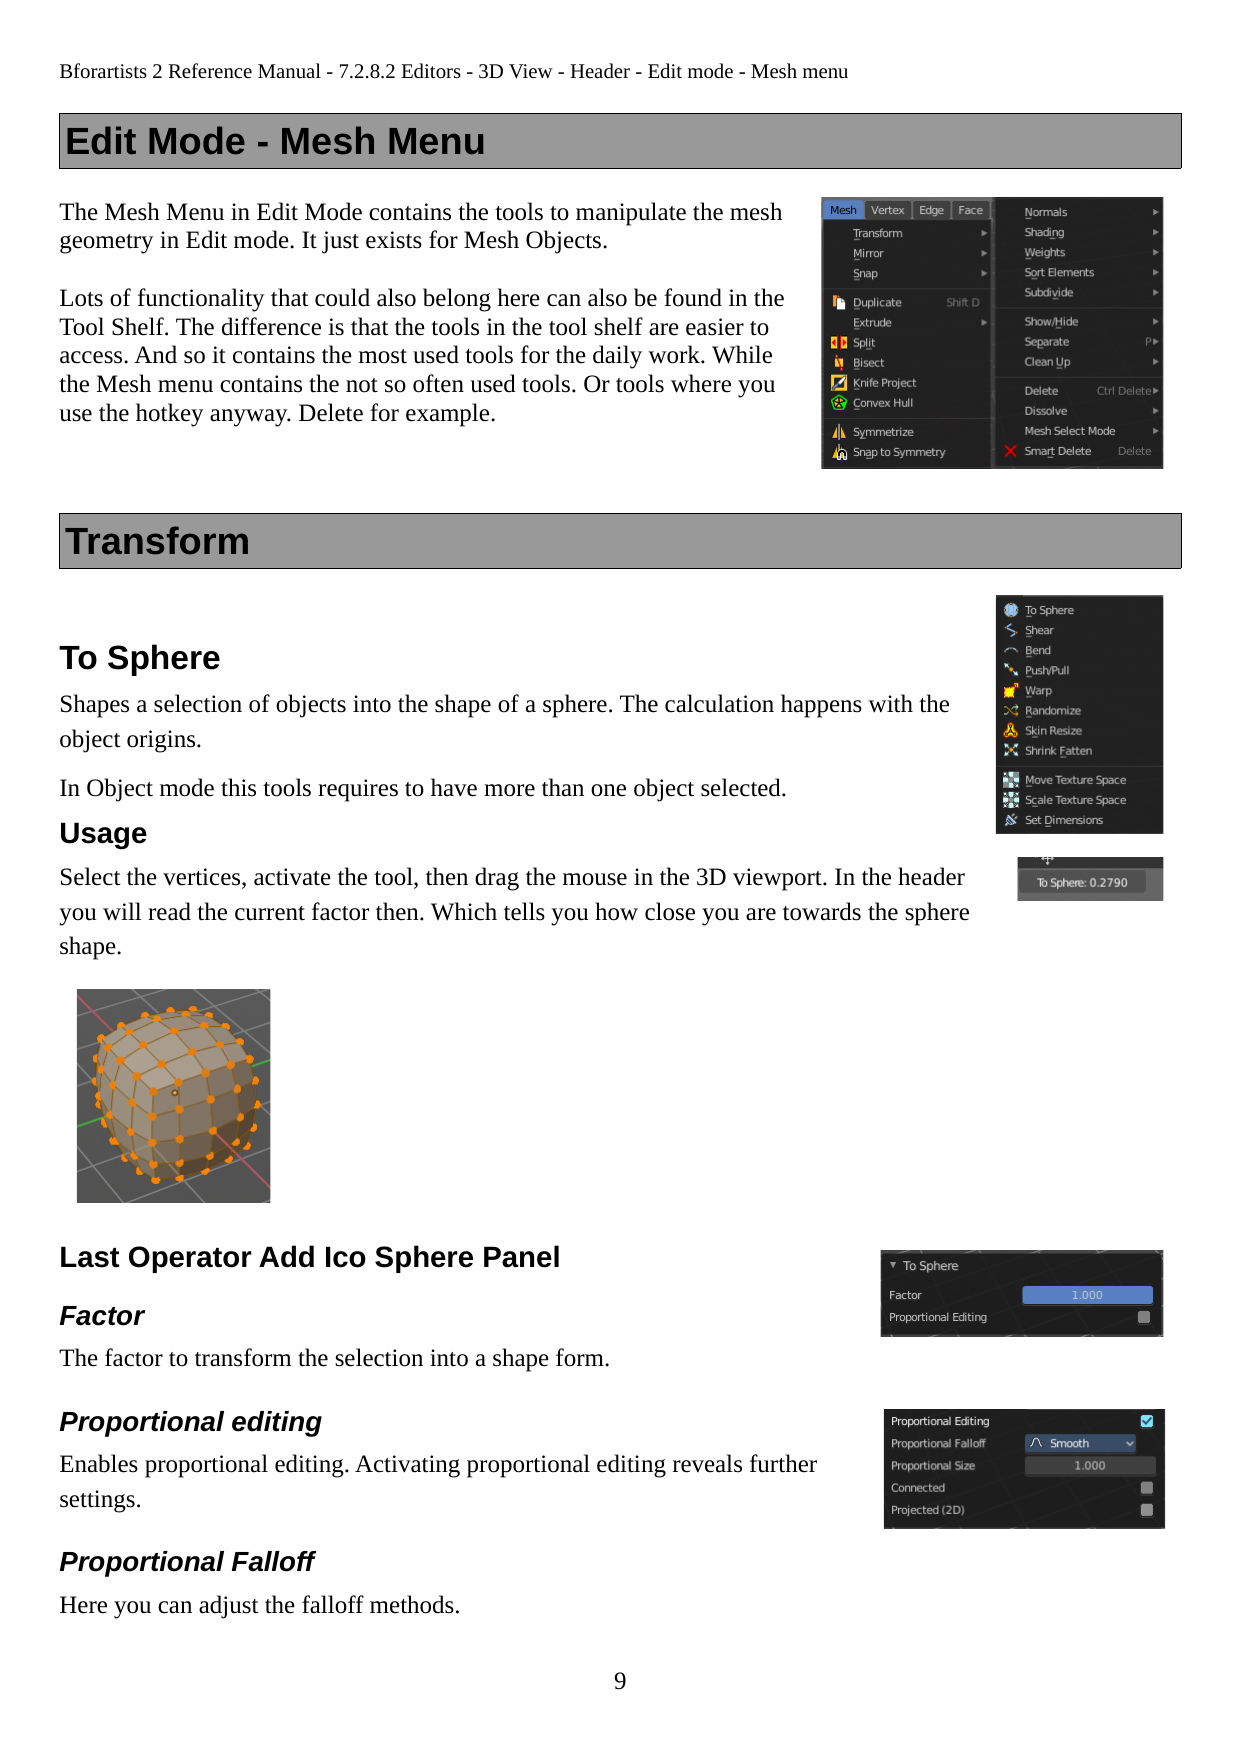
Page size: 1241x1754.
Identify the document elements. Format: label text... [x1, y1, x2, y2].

table_header Transform [60, 514, 1181, 568]
text Lots of functionality that could also belong here can also be found in the Tool Shelf. The difference is that the tools in the tool shelf are easier to access. And so it contains the most used tools for the daily work. While the Mesh menu contains the not so often used tools. Or tools where you use the hotkey anyway. Delete for example. [59, 283, 821, 427]
picture [995, 595, 1164, 834]
subtitle Last Operator Add Ico Sphere Panel [59, 1240, 1181, 1274]
text In Object mode this tools requires to have more than one object selected. [59, 773, 995, 802]
text Select the vertices, activate the tool, then drag the mouse in the 3D viewport. In the header you will read the current factor then. Which tells you how close you are towards the sphere shape. [59, 862, 1181, 960]
subtitle Usage [59, 816, 1181, 850]
picture [821, 197, 1164, 469]
text The Mesh Menu in Edit Mode contains the tools to manipulate the mesh geometry in Edit mode. It just exists for Mesh Objects. [59, 197, 821, 254]
subtitle To Sphere [59, 638, 995, 677]
subtitle Proportional Falloff [59, 1545, 1181, 1577]
subtitle [1164, 638, 1181, 677]
table_header Edit Mode - Mesh Menu [60, 114, 1181, 168]
subtitle Proportional editing [59, 1405, 1181, 1437]
text Shapes a selection of objects into the shape of a sphere. The calculation happens with the object origins. [59, 689, 995, 752]
subtitle [1164, 1299, 1181, 1331]
picture [880, 1250, 1164, 1337]
picture [1017, 857, 1164, 901]
text Enables proportional editing. Activating proportional editing reveals further settings. [59, 1449, 883, 1513]
picture [76, 989, 271, 1203]
text The factor to transform the selection into a shape form. [59, 1343, 1181, 1372]
subtitle Factor [59, 1299, 880, 1331]
picture [883, 1409, 1166, 1529]
text Here you can adjust the falloff methods. [59, 1590, 1181, 1618]
